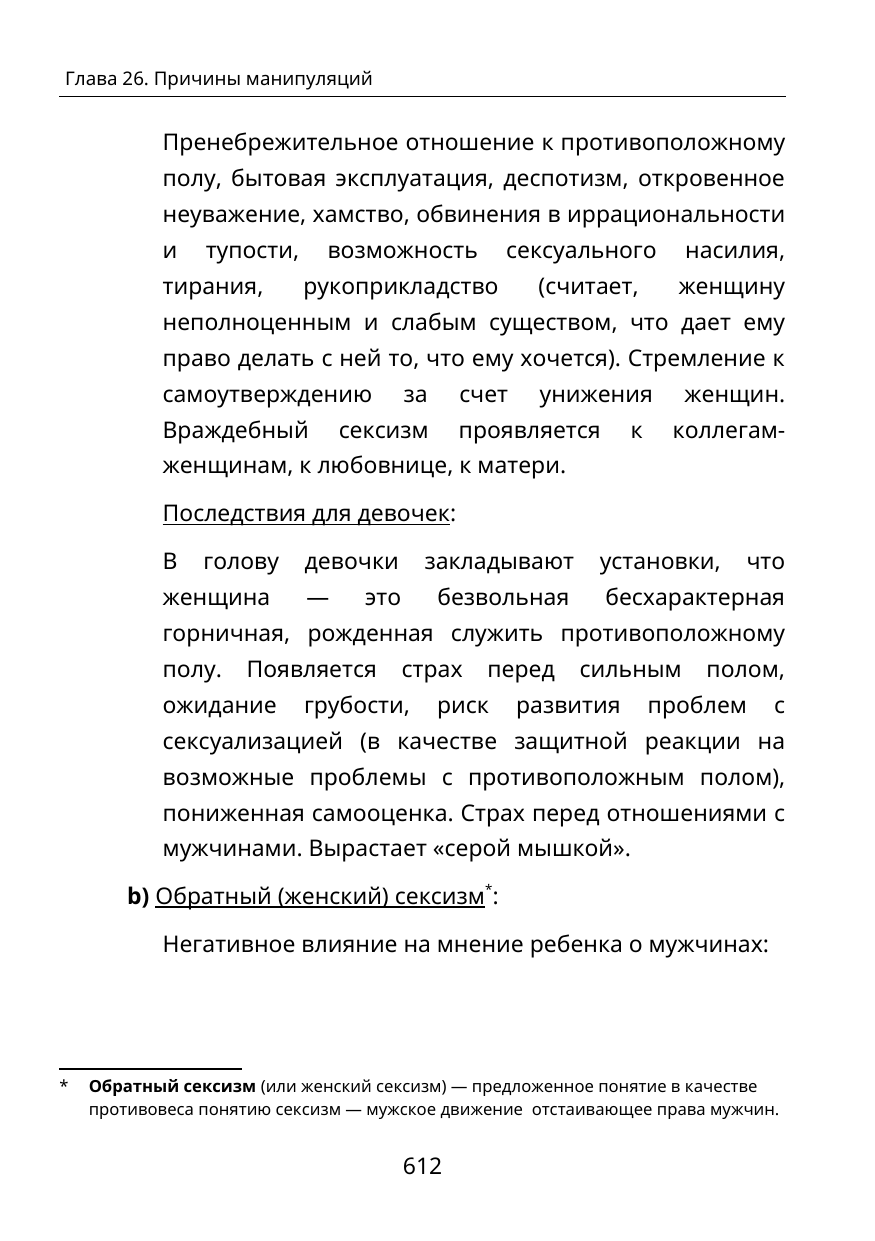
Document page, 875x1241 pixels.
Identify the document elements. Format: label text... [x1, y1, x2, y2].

list Последствия для девочек: [121, 497, 786, 528]
list Обратный сексизм (или женский сексизм) — предложенное понятие в качестве противовеса понятию сексизм — мужское движение отстаивающее права мужчин. [59, 1075, 786, 1120]
list Обратный (женский) сексизм: [121, 880, 786, 911]
list В голову девочки закладывают установки, что женщина — это безвольная бесхарактерная горничная, рожденная служить противоположному полу. Появляется страх перед сильным полом, ожидание грубости, риск развития проблем с сексуализацией (в качестве защитной реакции на возможные проблемы с противоположным полом), пониженная самооценка. Страх перед отношениями с мужчинами. Вырастает «серой мышкой». [121, 545, 786, 864]
list Пренебрежительное отношение к противоположному полу, бытовая эксплуатация, деспотизм, откровенное неуважение, хамство, обвинения в иррациональности и тупости, возможность сексуального насилия, тирания, рукоприкладство (считает, женщину неполноценным и слабым существом, что дает ему право делать с ней то, что ему хочется). Стремление к самоутверждению за счет унижения женщин. Враждебный сексизм проявляется к коллегам-женщинам, к любовнице, к матери. [121, 126, 786, 481]
list Негативное влияние на мнение ребенка о мужчинах: [121, 928, 786, 959]
